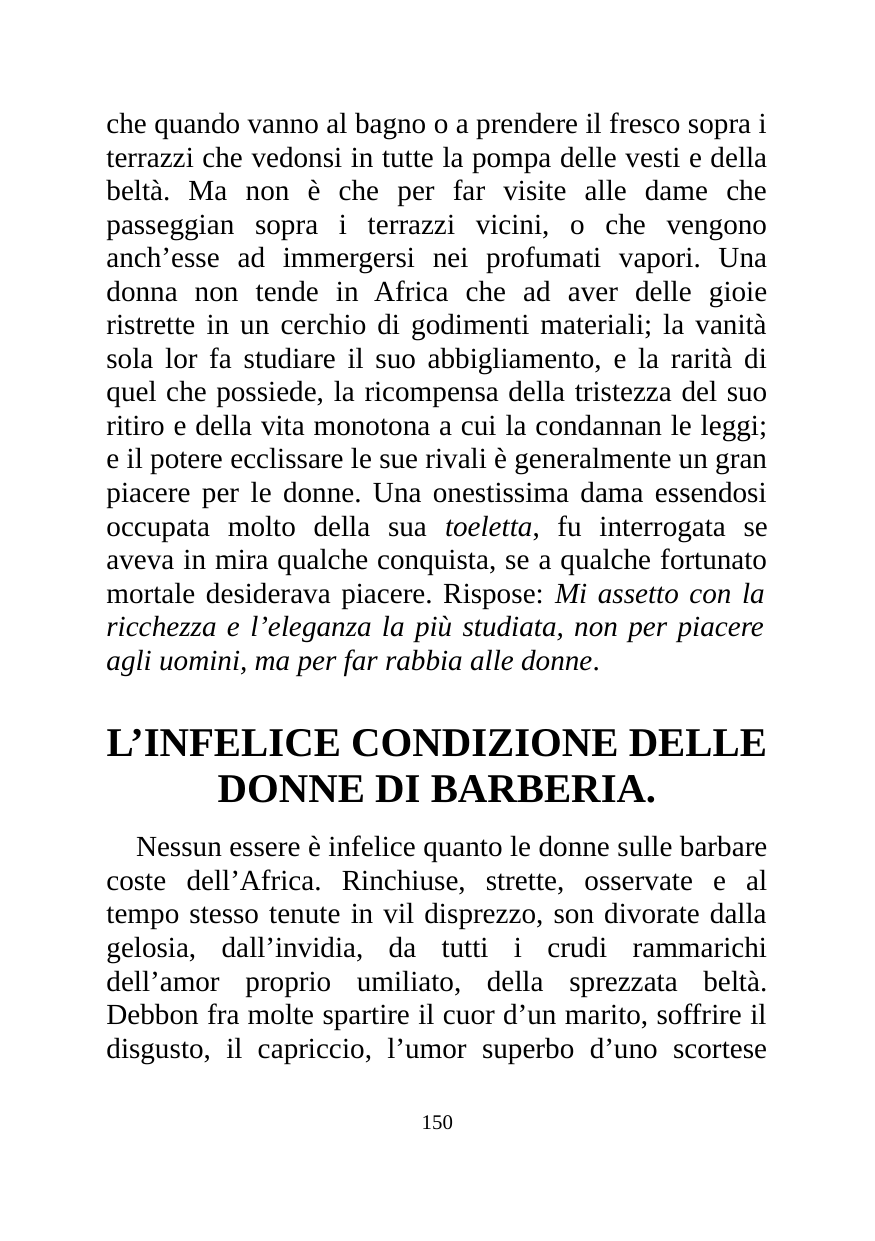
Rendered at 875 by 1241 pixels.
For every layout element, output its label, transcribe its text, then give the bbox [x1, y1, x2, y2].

text Nessun essere è infelice quanto le donne sulle barbare coste dell’Africa. Rinchiuse, strette, osservate e al tempo stesso tenute in vil disprezzo, son divorate dalla gelosia, dall’invidia, da tutti i crudi rammarichi dell’amor proprio umiliato, della sprezzata beltà. Debbon fra molte spartire il cuor d’un marito, soffrire il disgusto, il capriccio, l’umor superbo d’uno scortese [106, 829, 768, 1064]
text che quando vanno al bagno o a prendere il fresco sopra i terrazzi che vedonsi in tutte la pompa delle vesti e della beltà. Ma non è che per far visite alle dame che passeggian sopra i terrazzi vicini, o che vengono anch’esse ad immergersi nei profumati vapori. Una donna non tende in Africa che ad aver delle gioie ristrette in un cerchio di godimenti materiali; la vanità sola lor fa studiare il suo abbigliamento, e la rarità di quel che possiede, la ricompensa della tristezza del suo ritiro e della vita monotona a cui la condannan le leggi; e il potere ecclissare le sue rivali è generalmente un gran piacere per le donne. Una onestissima dama essendosi occupata molto della sua toeletta, fu interrogata se aveva in mira qualche conquista, se a qualche fortunato mortale desiderava piacere. Rispose: Mi assetto con la ricchezza e l’eleganza la più studiata, non per piacere agli uomini, ma per far rabbia alle donne. [106, 106, 768, 676]
subtitle L’infelice condizione delle donne di Barberia. [106, 718, 768, 812]
